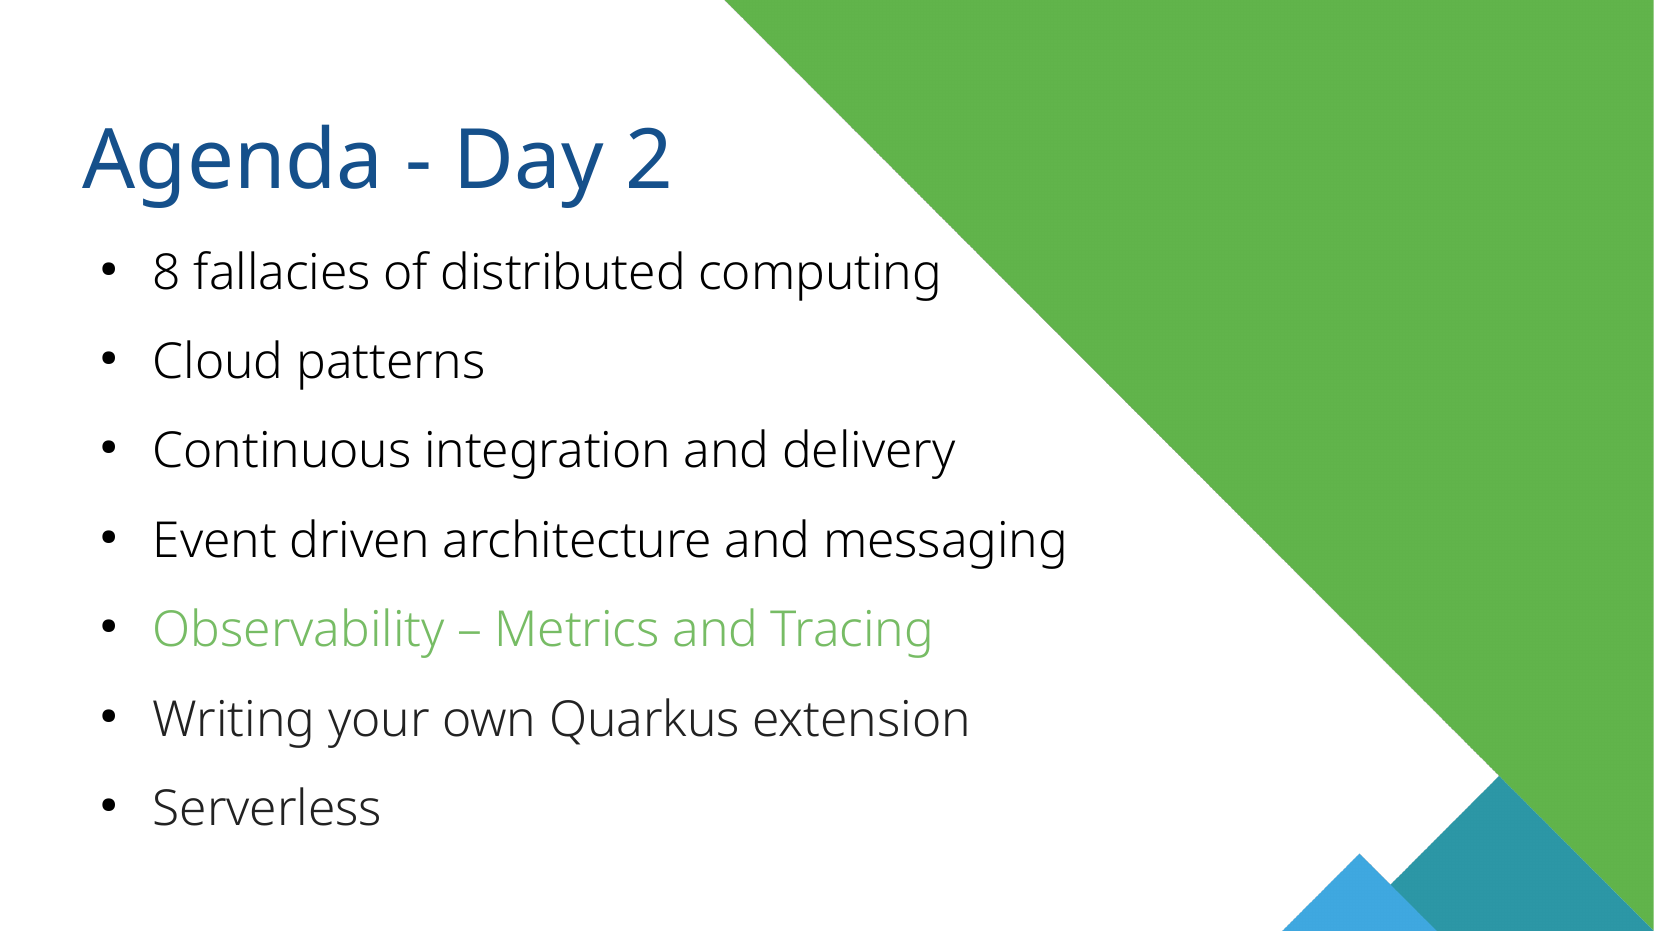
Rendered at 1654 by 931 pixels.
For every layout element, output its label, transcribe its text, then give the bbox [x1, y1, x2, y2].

title Agenda - Day 2 [82, 87, 1571, 225]
list 8 fallacies of distributed computing Cloud patterns Continuous integration and delivery Event driven architecture and messaging Observability – Metrics and Tracing Writing your own Quarkus extension Serverless [82, 236, 1571, 846]
picture [0, 0, 1654, 931]
